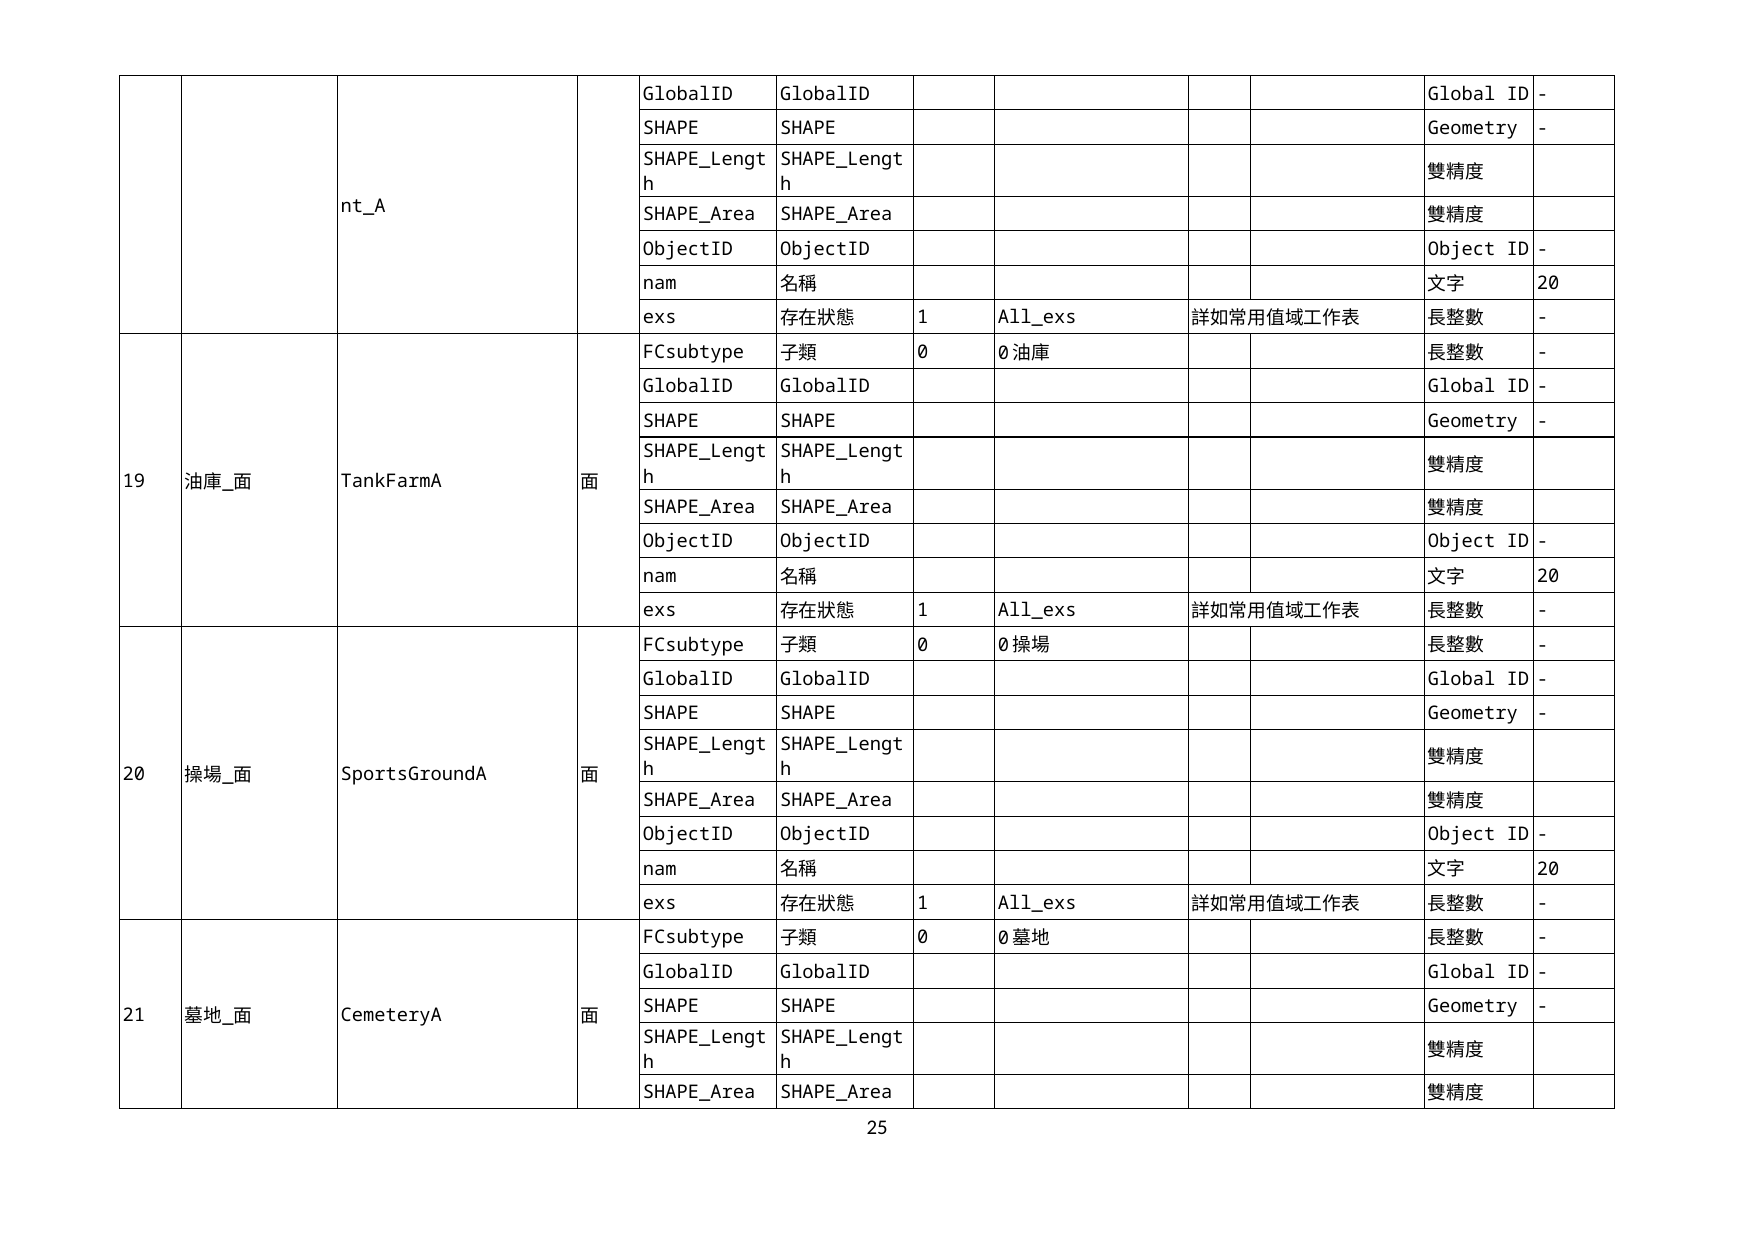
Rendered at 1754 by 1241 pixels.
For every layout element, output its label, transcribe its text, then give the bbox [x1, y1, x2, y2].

table_cell [1251, 231, 1424, 264]
table_cell SHAPE_Area [640, 782, 776, 816]
table_cell - [1534, 627, 1614, 660]
table_cell 子類 [777, 920, 913, 953]
table_cell [914, 266, 994, 299]
table_cell [995, 1023, 1188, 1074]
table_cell 雙精度 [1425, 490, 1533, 523]
table_cell 油庫_面 [182, 334, 337, 626]
table_cell - [1534, 231, 1614, 264]
table_cell ObjectID [640, 817, 776, 850]
table_cell 詳如常用值域工作表 [1189, 300, 1424, 333]
table_cell [995, 558, 1188, 592]
table_cell [995, 989, 1188, 1022]
table_cell - [1534, 76, 1614, 109]
table_cell [914, 1023, 994, 1074]
table_cell [914, 954, 994, 987]
table_cell [995, 730, 1188, 781]
table_cell [995, 403, 1188, 436]
table_cell ObjectID [777, 524, 913, 557]
table_cell [1189, 782, 1250, 816]
table_cell All_exs [995, 885, 1188, 919]
table_cell [1189, 627, 1250, 660]
table_cell [995, 782, 1188, 816]
table_cell [1189, 851, 1250, 884]
table_cell [914, 490, 994, 523]
table_cell SHAPE [777, 989, 913, 1022]
table_cell Global ID [1425, 661, 1533, 695]
table_cell [1534, 782, 1614, 816]
table_cell [914, 438, 994, 488]
table_cell Geometry [1425, 989, 1533, 1022]
table_cell 0 [914, 334, 994, 368]
table_cell [1251, 989, 1424, 1022]
table_cell [995, 817, 1188, 850]
table_cell 雙精度 [1425, 782, 1533, 816]
table_cell [1251, 145, 1424, 196]
table_cell SHAPE [777, 696, 913, 729]
table_cell [1251, 369, 1424, 402]
table_cell SHAPE_Area [777, 197, 913, 230]
table_cell 詳如常用值域工作表 [1189, 593, 1424, 626]
table_cell [995, 696, 1188, 729]
table_cell [995, 661, 1188, 695]
table_cell [1251, 696, 1424, 729]
table_cell [914, 110, 994, 144]
table_cell [995, 231, 1188, 264]
table_cell [914, 524, 994, 557]
table_cell [1534, 438, 1614, 488]
table_cell [1189, 438, 1250, 488]
table_cell [1189, 954, 1250, 987]
table_cell [1251, 438, 1424, 488]
table_cell [914, 989, 994, 1022]
table_cell [995, 438, 1188, 488]
table_cell FCsubtype [640, 920, 776, 953]
table_cell SHAPE_Length [777, 1023, 913, 1074]
table_cell TankFarmA [338, 334, 577, 626]
table_cell [1251, 817, 1424, 850]
table_cell ObjectID [777, 817, 913, 850]
table_cell [1251, 730, 1424, 781]
table_cell GlobalID [640, 954, 776, 987]
table_cell GlobalID [777, 954, 913, 987]
table_cell 長整數 [1425, 627, 1533, 660]
table_cell [1534, 490, 1614, 523]
table_cell [1189, 524, 1250, 557]
table_cell 文字 [1425, 266, 1533, 299]
table_cell 雙精度 [1425, 1023, 1533, 1074]
table_cell Global ID [1425, 954, 1533, 987]
table_cell - [1534, 954, 1614, 987]
table_cell GlobalID [640, 661, 776, 695]
table_cell SportsGroundA [338, 627, 577, 919]
table_cell 雙精度 [1425, 730, 1533, 781]
table_cell [1189, 110, 1250, 144]
table_cell [1251, 334, 1424, 368]
table_cell [995, 1075, 1188, 1108]
table_cell GlobalID [640, 76, 776, 109]
table_cell - [1534, 593, 1614, 626]
table_cell ObjectID [777, 231, 913, 264]
table_cell 20 [120, 627, 181, 919]
table_cell - [1534, 300, 1614, 333]
table_cell 詳如常用值域工作表 [1189, 885, 1424, 919]
table_cell 存在狀態 [777, 593, 913, 626]
table_cell [914, 817, 994, 850]
table_cell [1189, 558, 1250, 592]
table_cell SHAPE_Area [640, 197, 776, 230]
table_cell [1189, 490, 1250, 523]
table_cell 0 [914, 920, 994, 953]
table_cell FCsubtype [640, 334, 776, 368]
table_cell 雙精度 [1425, 145, 1533, 196]
table_cell [1251, 490, 1424, 523]
table_cell [995, 851, 1188, 884]
table_cell [578, 76, 639, 333]
table_cell 長整數 [1425, 593, 1533, 626]
table_cell [995, 266, 1188, 299]
table_cell [1189, 920, 1250, 953]
table_cell Global ID [1425, 76, 1533, 109]
table_cell [1189, 730, 1250, 781]
table_cell - [1534, 661, 1614, 695]
table_cell [1189, 231, 1250, 264]
table_cell - [1534, 403, 1614, 436]
table_cell SHAPE_Area [777, 490, 913, 523]
table_cell ObjectID [640, 231, 776, 264]
table_cell nt_A [338, 76, 577, 333]
table_cell [1534, 145, 1614, 196]
table_cell GlobalID [640, 369, 776, 402]
table_cell Geometry [1425, 110, 1533, 144]
table_cell [914, 558, 994, 592]
table_cell 1 [914, 300, 994, 333]
table_cell 1 [914, 885, 994, 919]
table_cell exs [640, 300, 776, 333]
table_cell [1251, 627, 1424, 660]
table_cell [995, 490, 1188, 523]
table_cell 名稱 [777, 851, 913, 884]
table_cell [182, 76, 337, 333]
table_cell [914, 661, 994, 695]
table_cell [995, 145, 1188, 196]
table_cell ObjectID [640, 524, 776, 557]
table_cell [914, 145, 994, 196]
table_cell [995, 369, 1188, 402]
table_cell 名稱 [777, 266, 913, 299]
table_cell SHAPE_Area [777, 1075, 913, 1108]
table_cell 存在狀態 [777, 300, 913, 333]
table_cell [1189, 145, 1250, 196]
table_cell [1251, 851, 1424, 884]
table_cell 雙精度 [1425, 197, 1533, 230]
table_cell All_exs [995, 300, 1188, 333]
table_cell [1534, 197, 1614, 230]
table_cell 長整數 [1425, 300, 1533, 333]
table_cell [1251, 76, 1424, 109]
table_cell - [1534, 369, 1614, 402]
table_cell GlobalID [777, 76, 913, 109]
table_cell [1251, 197, 1424, 230]
table_cell [995, 76, 1188, 109]
table_cell [1251, 266, 1424, 299]
table_cell [120, 76, 181, 333]
table_cell SHAPE_Length [777, 438, 913, 488]
table_cell 21 [120, 920, 181, 1108]
table_cell [1251, 661, 1424, 695]
table_cell 0墓地 [995, 920, 1188, 953]
table_cell - [1534, 334, 1614, 368]
table_cell GlobalID [777, 661, 913, 695]
table_cell [914, 782, 994, 816]
table_cell SHAPE_Length [640, 145, 776, 196]
table_cell 名稱 [777, 558, 913, 592]
table_cell [995, 110, 1188, 144]
table_cell [995, 197, 1188, 230]
table_cell exs [640, 593, 776, 626]
table_cell SHAPE_Length [640, 730, 776, 781]
table_cell [1189, 403, 1250, 436]
table_cell [914, 1075, 994, 1108]
table_cell SHAPE [777, 110, 913, 144]
table_cell - [1534, 989, 1614, 1022]
table_cell Global ID [1425, 369, 1533, 402]
table_cell [1534, 1023, 1614, 1074]
table_cell [1189, 369, 1250, 402]
table_cell 文字 [1425, 558, 1533, 592]
table_cell GlobalID [777, 369, 913, 402]
table_cell [1189, 817, 1250, 850]
table_cell 20 [1534, 558, 1614, 592]
table_cell 面 [578, 920, 639, 1108]
table_cell [1189, 661, 1250, 695]
table_cell Object ID [1425, 817, 1533, 850]
table_cell 長整數 [1425, 334, 1533, 368]
table_cell - [1534, 524, 1614, 557]
table_cell [914, 197, 994, 230]
table_cell 0油庫 [995, 334, 1188, 368]
table_cell SHAPE_Area [640, 1075, 776, 1108]
table_cell [1189, 334, 1250, 368]
table_cell [1251, 558, 1424, 592]
table_cell [1251, 920, 1424, 953]
table_cell SHAPE [640, 110, 776, 144]
table_cell - [1534, 110, 1614, 144]
table_cell SHAPE_Length [777, 145, 913, 196]
table_cell [914, 369, 994, 402]
table_cell 雙精度 [1425, 1075, 1533, 1108]
table_cell [914, 403, 994, 436]
table_cell [1251, 954, 1424, 987]
table_cell 存在狀態 [777, 885, 913, 919]
table_cell 操場_面 [182, 627, 337, 919]
table_cell [1189, 1075, 1250, 1108]
table_cell - [1534, 885, 1614, 919]
table_cell [995, 954, 1188, 987]
table_cell [1189, 1023, 1250, 1074]
table_cell [914, 730, 994, 781]
table_cell SHAPE_Length [640, 438, 776, 488]
table_cell 雙精度 [1425, 438, 1533, 488]
table_cell exs [640, 885, 776, 919]
table_cell SHAPE_Length [640, 1023, 776, 1074]
table_cell [1534, 730, 1614, 781]
table_cell [914, 76, 994, 109]
table_cell nam [640, 266, 776, 299]
table_cell Object ID [1425, 231, 1533, 264]
table_cell [1251, 110, 1424, 144]
table_cell SHAPE_Length [777, 730, 913, 781]
table_cell SHAPE [777, 403, 913, 436]
table_cell [1189, 76, 1250, 109]
table_cell SHAPE_Area [777, 782, 913, 816]
table_cell SHAPE [640, 696, 776, 729]
table_cell 子類 [777, 627, 913, 660]
table_cell - [1534, 817, 1614, 850]
table_cell SHAPE [640, 989, 776, 1022]
table_cell 子類 [777, 334, 913, 368]
table_cell 1 [914, 593, 994, 626]
table_cell 面 [578, 334, 639, 626]
table_cell Geometry [1425, 696, 1533, 729]
table_cell [1534, 1075, 1614, 1108]
table_cell [1189, 197, 1250, 230]
table_cell SHAPE_Area [640, 490, 776, 523]
table_cell 20 [1534, 266, 1614, 299]
table_cell [1251, 1023, 1424, 1074]
table_cell [914, 231, 994, 264]
table_cell FCsubtype [640, 627, 776, 660]
table_cell [1189, 266, 1250, 299]
table_cell - [1534, 920, 1614, 953]
table_cell 長整數 [1425, 885, 1533, 919]
table_cell [1251, 782, 1424, 816]
table_cell 長整數 [1425, 920, 1533, 953]
table_cell Geometry [1425, 403, 1533, 436]
table_cell [914, 696, 994, 729]
table_cell [995, 524, 1188, 557]
table_cell [1251, 524, 1424, 557]
table_cell 20 [1534, 851, 1614, 884]
table_cell SHAPE [640, 403, 776, 436]
table_cell nam [640, 558, 776, 592]
table_cell - [1534, 696, 1614, 729]
table_cell 0 [914, 627, 994, 660]
table_cell [1251, 1075, 1424, 1108]
table_cell 文字 [1425, 851, 1533, 884]
table_cell 面 [578, 627, 639, 919]
table_cell [1189, 696, 1250, 729]
table_cell 0操場 [995, 627, 1188, 660]
table_cell All_exs [995, 593, 1188, 626]
table_cell 19 [120, 334, 181, 626]
table_cell [1251, 403, 1424, 436]
table_cell 墓地_面 [182, 920, 337, 1108]
table_cell [1189, 989, 1250, 1022]
table_cell nam [640, 851, 776, 884]
table_cell [914, 851, 994, 884]
table_cell CemeteryA [338, 920, 577, 1108]
table_cell Object ID [1425, 524, 1533, 557]
